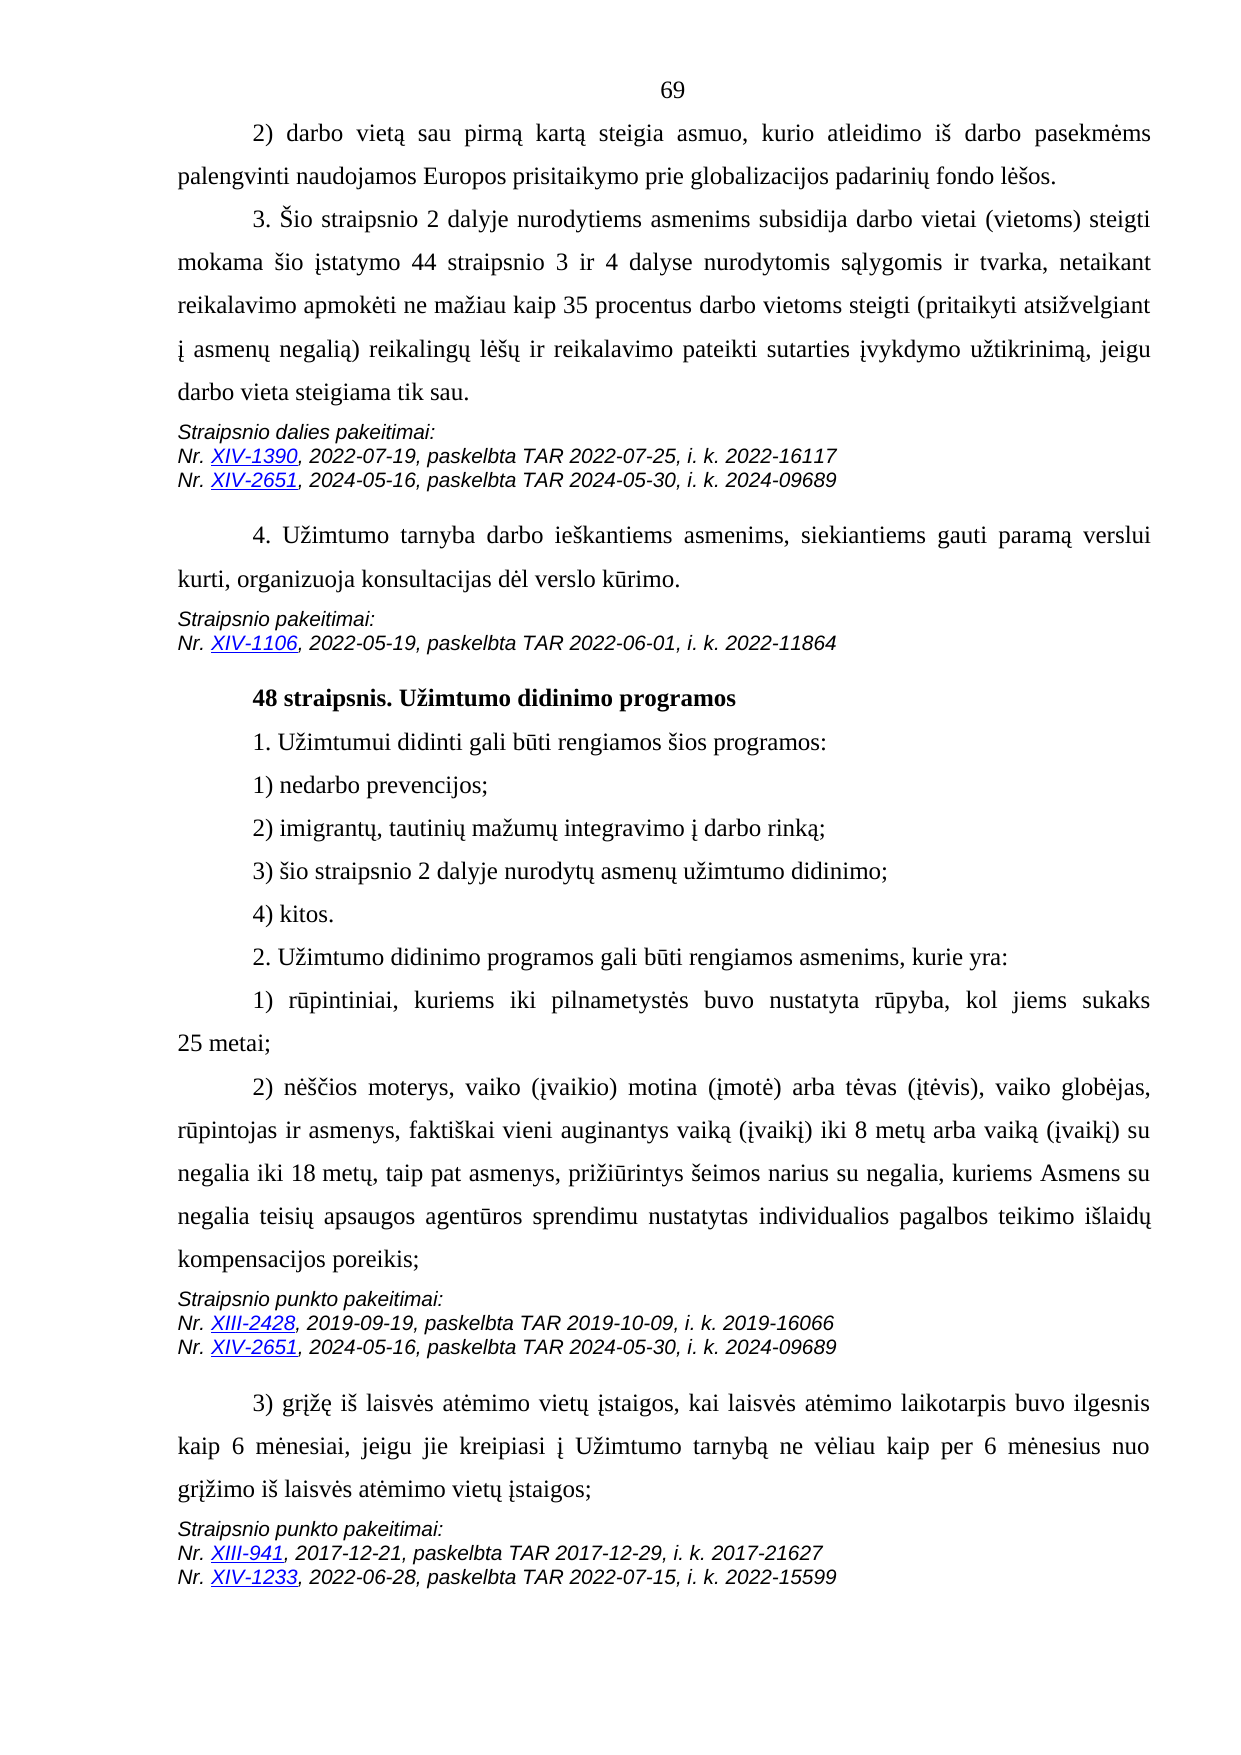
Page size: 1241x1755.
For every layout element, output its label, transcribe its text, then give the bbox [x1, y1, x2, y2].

text Nr. XIV-1233, 2022-06-28, paskelbta TAR 2022-07-15, i. k. 2022-15599 [177, 1565, 1152, 1589]
text 1. Užimtumui didinti gali būti rengiamos šios programos: [177, 727, 1152, 755]
text 2) nėščios moterys, vaiko (įvaikio) motina (įmotė) arba tėvas (įtėvis), vaiko globėjas, rūpintojas ir asmenys, faktiškai vieni auginantys vaiką (įvaikį) iki 8 metų arba vaiką (įvaikį) su negalia iki 18 metų, taip pat asmenys, prižiūrintys šeimos narius su negalia, kuriems Asmens su negalia teisių apsaugos agentūros sprendimu nustatytas individualios pagalbos teikimo išlaidų kompensacijos poreikis; [177, 1072, 1152, 1273]
text 4) kitos. [177, 899, 1152, 928]
text 2) imigrantų, tautinių mažumų integravimo į darbo rinką; [177, 813, 1152, 842]
text 48 straipsnis. Užimtumo didinimo programos [177, 683, 1152, 712]
text 3. Šio straipsnio 2 dalyje nurodytiems asmenims subsidija darbo vietai (vietoms) steigti mokama šio įstatymo 44 straipsnio 3 ir 4 dalyse nurodytomis sąlygomis ir tvarka, netaikant reikalavimo apmokėti ne mažiau kaip 35 procentus darbo vietoms steigti (pritaikyti atsižvelgiant į asmenų negalią) reikalingų lėšų ir reikalavimo pateikti sutarties įvykdymo užtikrinimą, jeigu darbo vieta steigiama tik sau. [177, 204, 1152, 406]
text 2. Užimtumo didinimo programos gali būti rengiamos asmenims, kurie yra: [177, 942, 1152, 971]
text Nr. XIV-2651, 2024-05-16, paskelbta TAR 2024-05-30, i. k. 2024-09689 [177, 1335, 1152, 1359]
text Straipsnio dalies pakeitimai: [177, 420, 1152, 444]
text 3) šio straipsnio 2 dalyje nurodytų asmenų užimtumo didinimo; [177, 856, 1152, 885]
text Nr. XIII-2428, 2019-09-19, paskelbta TAR 2019-10-09, i. k. 2019-16066 [177, 1311, 1152, 1335]
text Nr. XIV-2651, 2024-05-16, paskelbta TAR 2024-05-30, i. k. 2024-09689 [177, 468, 1152, 492]
text 1) nedarbo prevencijos; [177, 770, 1152, 798]
text 1) rūpintiniai, kuriems iki pilnametystės buvo nustatyta rūpyba, kol jiems sukaks 25 metai; [177, 985, 1152, 1057]
text 4. Užimtumo tarnyba darbo ieškantiems asmenims, siekiantiems gauti paramą verslui kurti, organizuoja konsultacijas dėl verslo kūrimo. [177, 521, 1152, 592]
text Nr. XIV-1390, 2022-07-19, paskelbta TAR 2022-07-25, i. k. 2022-16117 [177, 444, 1152, 468]
text 3) grįžę iš laisvės atėmimo vietų įstaigos, kai laisvės atėmimo laikotarpis buvo ilgesnis kaip 6 mėnesiai, jeigu jie kreipiasi į Užimtumo tarnybą ne vėliau kaip per 6 mėnesius nuo grįžimo iš laisvės atėmimo vietų įstaigos; [177, 1388, 1152, 1503]
text Straipsnio punkto pakeitimai: [177, 1517, 1152, 1541]
text Nr. XIII-941, 2017-12-21, paskelbta TAR 2017-12-29, i. k. 2017-21627 [177, 1541, 1152, 1565]
text Straipsnio punkto pakeitimai: [177, 1287, 1152, 1311]
text Straipsnio pakeitimai: [177, 607, 1152, 631]
text 2) darbo vietą sau pirmą kartą steigia asmuo, kurio atleidimo iš darbo pasekmėms palengvinti naudojamos Europos prisitaikymo prie globalizacijos padarinių fondo lėšos. [177, 118, 1152, 190]
text Nr. XIV-1106, 2022-05-19, paskelbta TAR 2022-06-01, i. k. 2022-11864 [177, 631, 1152, 655]
